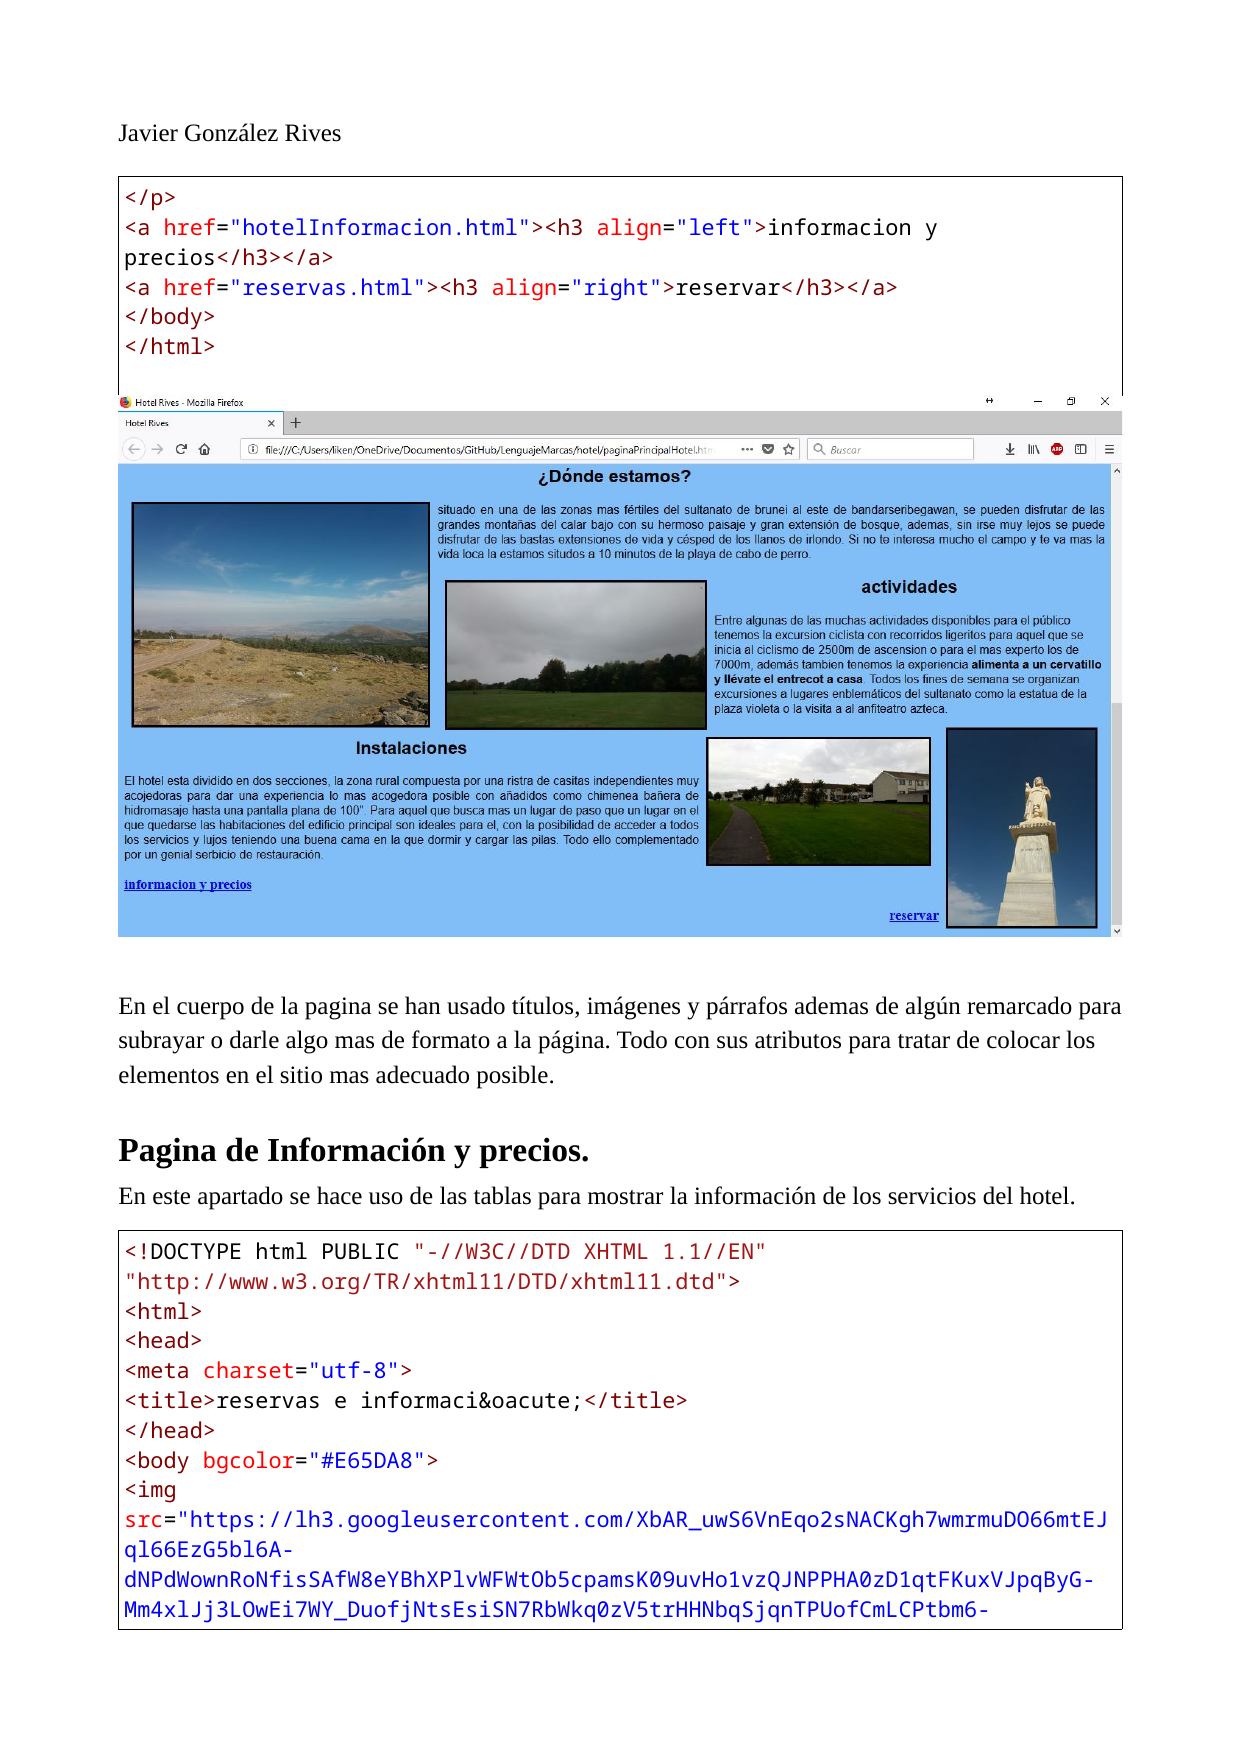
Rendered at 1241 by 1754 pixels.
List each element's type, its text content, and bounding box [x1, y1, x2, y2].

subtitle Pagina de Información y precios. [118, 1130, 1122, 1169]
table_header <!DOCTYPE html PUBLIC "-//W3C//DTD XHTML 1.1//EN" "http://www.w3.org/TR/xhtml11/DTD/xhtml11.dtd"> <html> <head> <meta charset="utf-8"> <title>reservas e informaci&oacute;</title> </head> <body bgcolor="#E65DA8"> <img src="https://lh3.googleusercontent.com/XbAR_uwS6VnEqo2sNACKgh7wmrmuDO66mtEJql66EzG5bl6A-dNPdWownRoNfisSAfW8eYBhXPlvWFWtOb5cpamsK09uvHo1vzQJNPPHA0zD1qtFKuxVJpqByG-Mm4xlJj3LOwEi7WY_DuofjNtsEsiSN7RbWkq0zV5trHHNbqSjqnTPUofCmLCPtbm6- [119, 1231, 1122, 1629]
text En este apartado se hace uso de las tablas para mostrar la información de los servicios del hotel. [118, 1181, 1122, 1210]
picture [118, 395, 1123, 937]
table_header </p> <a href="hotelInformacion.html"><h3 align="left">informacion y precios</h3></a> <a href="reservas.html"><h3 align="right">reservar</h3></a> </body> </html> [119, 177, 1122, 395]
text En el cuerpo de la pagina se han usado títulos, imágenes y párrafos ademas de algún remarcado para subrayar o darle algo mas de formato a la página. Todo con sus atributos para tratar de colocar los elementos en el sitio mas adecuado posible. [118, 991, 1122, 1089]
